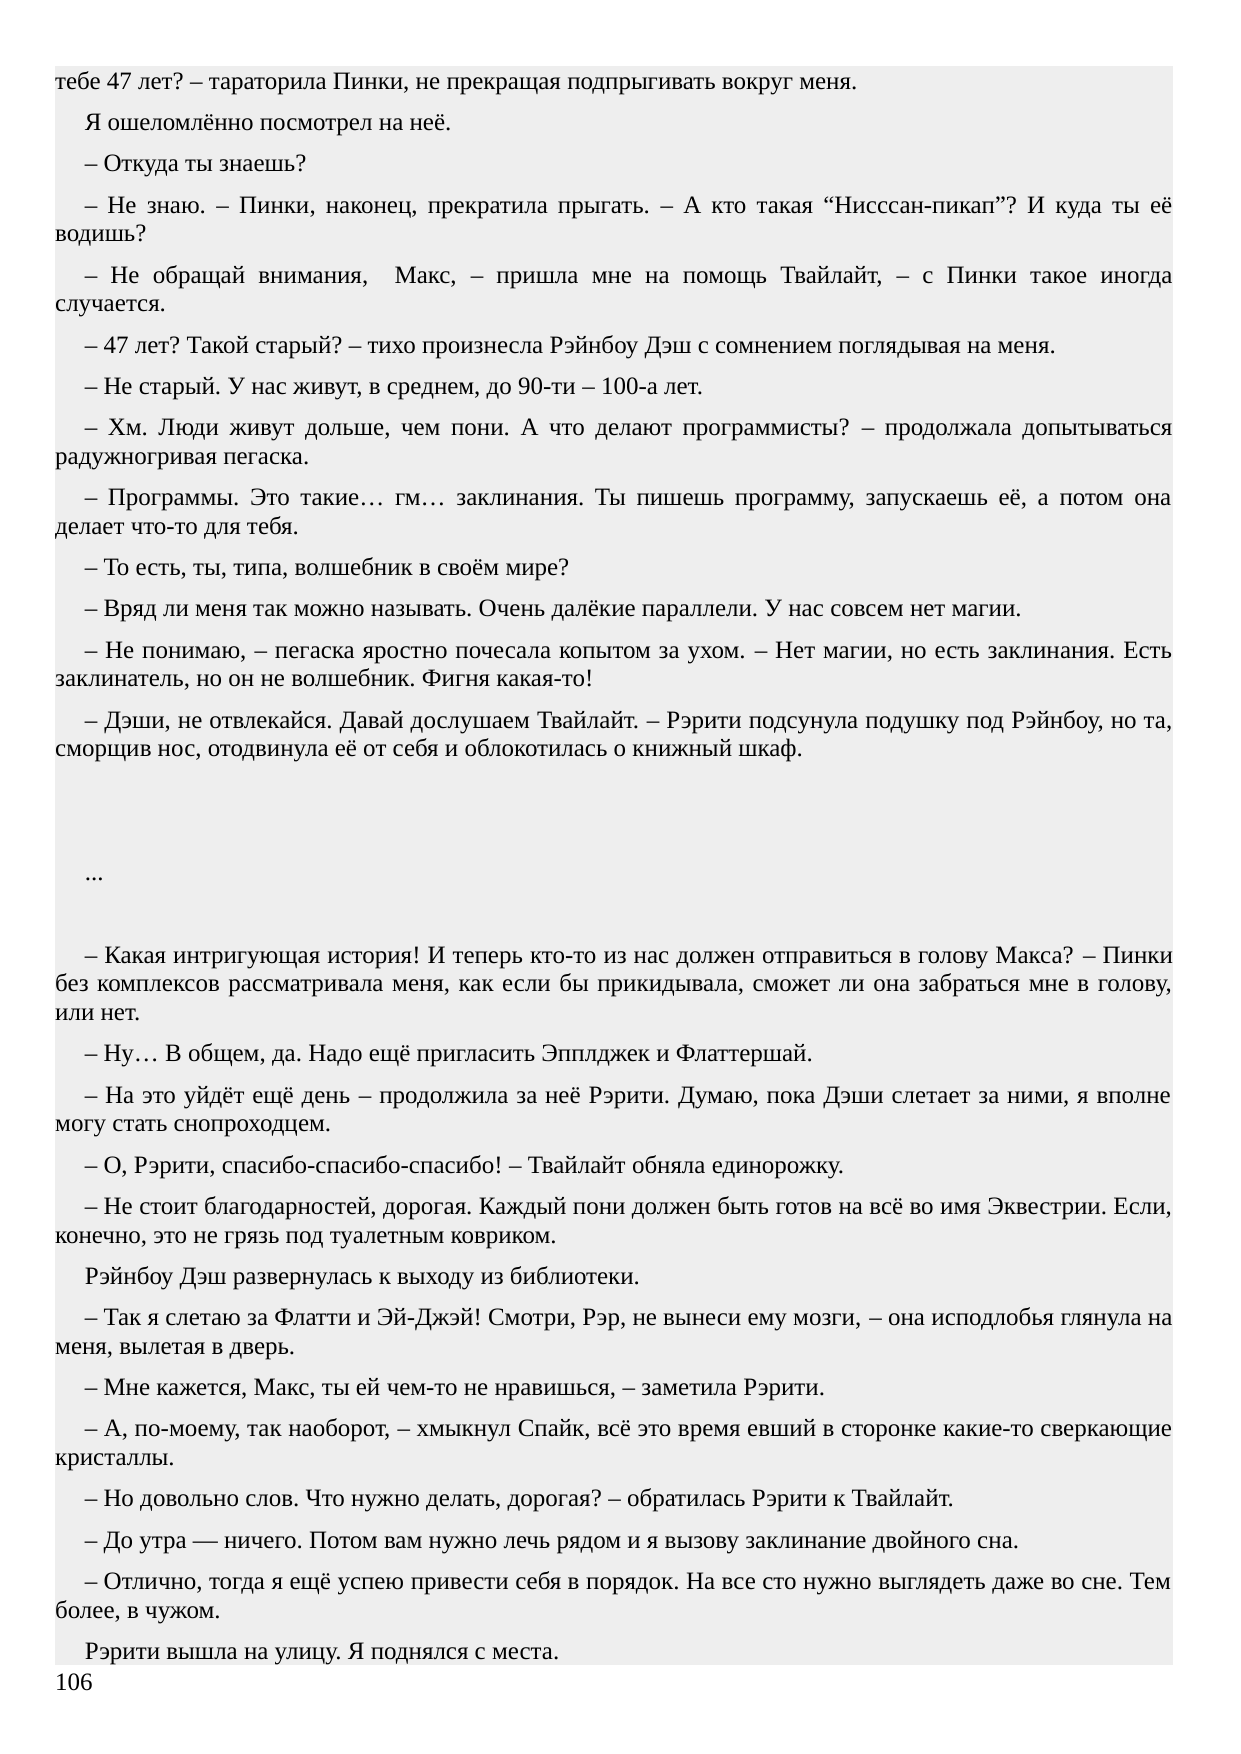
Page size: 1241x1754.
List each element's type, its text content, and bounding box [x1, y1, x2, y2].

text Рэрити вышла на улицу. Я поднялся с места. [55, 1636, 1173, 1665]
text – Не обращай внимания, Макс, – пришла мне на помощь Твайлайт, – с Пинки такое иногда случается. [55, 260, 1173, 317]
text – Так я слетаю за Флатти и Эй-Джэй! Смотри, Рэр, не вынеси ему мозги, – она исподлобья глянула на меня, вылетая в дверь. [55, 1302, 1173, 1360]
text – Какая интригующая история! И теперь кто-то из нас должен отправиться в голову Макса? – Пинки без комплексов рассматривала меня, как если бы прикидывала, сможет ли она забраться мне в голову, или нет. [55, 940, 1173, 1026]
text – Ну… В общем, да. Надо ещё пригласить Эпплджек и Флаттершай. [55, 1038, 1173, 1067]
text – Мне кажется, Макс, ты ей чем-то не нравишься, – заметила Рэрити. [55, 1372, 1173, 1401]
text – Не старый. У нас живут, в среднем, до 90-ти – 100-а лет. [55, 371, 1173, 400]
text – Не знаю. – Пинки, наконец, прекратила прыгать. – А кто такая “Нисссан-пикап”? И куда ты её водишь? [55, 190, 1173, 247]
text – А, по-моему, так наоборот, – хмыкнул Спайк, всё это время евший в сторонке какие-то сверкающие кристаллы. [55, 1413, 1173, 1471]
text – То есть, ты, типа, волшебник в своём мире? [55, 552, 1173, 581]
text – Откуда ты знаешь? [55, 148, 1173, 177]
text Рэйнбоу Дэш развернулась к выходу из библиотеки. [55, 1261, 1173, 1290]
text Я ошеломлённо посмотрел на неё. [55, 107, 1173, 136]
text – Дэши, не отвлекайся. Давай дослушаем Твайлайт. – Рэрити подсунула подушку под Рэйнбоу, но та, сморщив нос, отодвинула её от себя и облокотилась о книжный шкаф. [55, 705, 1173, 762]
text – Программы. Это такие… гм… заклинания. Ты пишешь программу, запускаешь её, а потом она делает что-то для тебя. [55, 482, 1173, 540]
text – Не понимаю, – пегаска яростно почесала копытом за ухом. – Нет магии, но есть заклинания. Есть заклинатель, но он не волшебник. Фигня какая-то! [55, 635, 1173, 692]
text – Но довольно слов. Что нужно делать, дорогая? – обратилась Рэрити к Твайлайт. [55, 1483, 1173, 1512]
text – Не стоит благодарностей, дорогая. Каждый пони должен быть готов на всё во имя Эквестрии. Если, конечно, это не грязь под туалетным ковриком. [55, 1191, 1173, 1248]
text – Отлично, тогда я ещё успею привести себя в порядок. На все сто нужно выглядеть даже во сне. Тем более, в чужом. [55, 1566, 1173, 1623]
text – На это уйдёт ещё день – продолжила за неё Рэрити. Думаю, пока Дэши слетает за ними, я вполне могу стать снопроходцем. [55, 1080, 1173, 1137]
text – До утра — ничего. Потом вам нужно лечь рядом и я вызову заклинание двойного сна. [55, 1525, 1173, 1553]
text ... [55, 857, 1173, 886]
text тебе 47 лет? – тараторила Пинки, не прекращая подпрыгивать вокруг меня. [55, 66, 1173, 95]
text – О, Рэрити, спасибо-спасибо-спасибо! – Твайлайт обняла единорожку. [55, 1150, 1173, 1178]
text – Вряд ли меня так можно называть. Очень далёкие параллели. У нас совсем нет магии. [55, 593, 1173, 622]
text – Хм. Люди живут дольше, чем пони. А что делают программисты? – продолжала допытываться радужногривая пегаска. [55, 412, 1173, 470]
text – 47 лет? Такой старый? – тихо произнесла Рэйнбоу Дэш с сомнением поглядывая на меня. [55, 330, 1173, 358]
